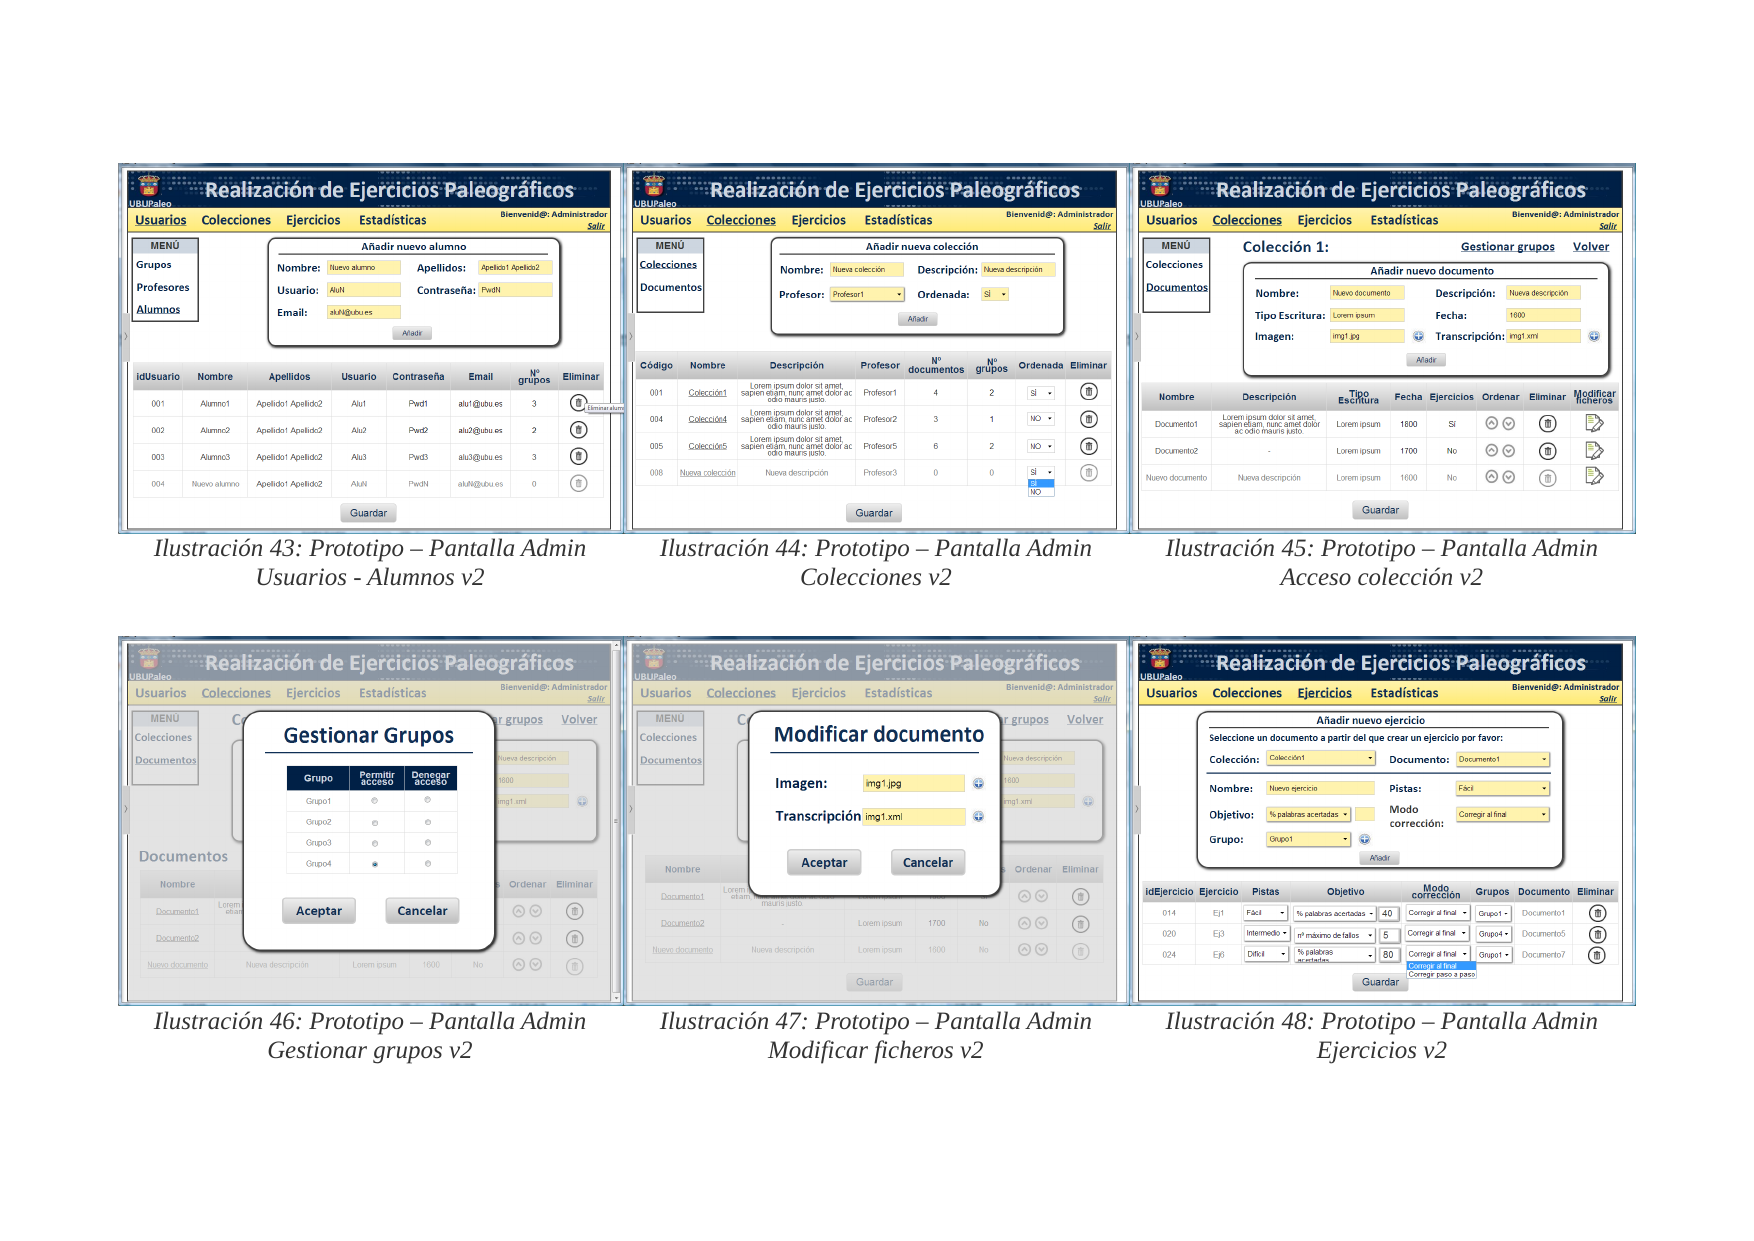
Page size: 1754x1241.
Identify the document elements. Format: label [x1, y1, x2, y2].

picture [118, 636, 1636, 1006]
picture [118, 163, 1636, 534]
table_header [624, 534, 1130, 636]
table_cell [1130, 1064, 1636, 1109]
table_cell [624, 1064, 1130, 1109]
table_cell [118, 1006, 624, 1063]
table_header [1130, 534, 1636, 636]
table_cell [624, 1006, 1130, 1063]
table_header [118, 534, 624, 636]
table_cell [1130, 1006, 1636, 1063]
table_cell [118, 1064, 624, 1109]
